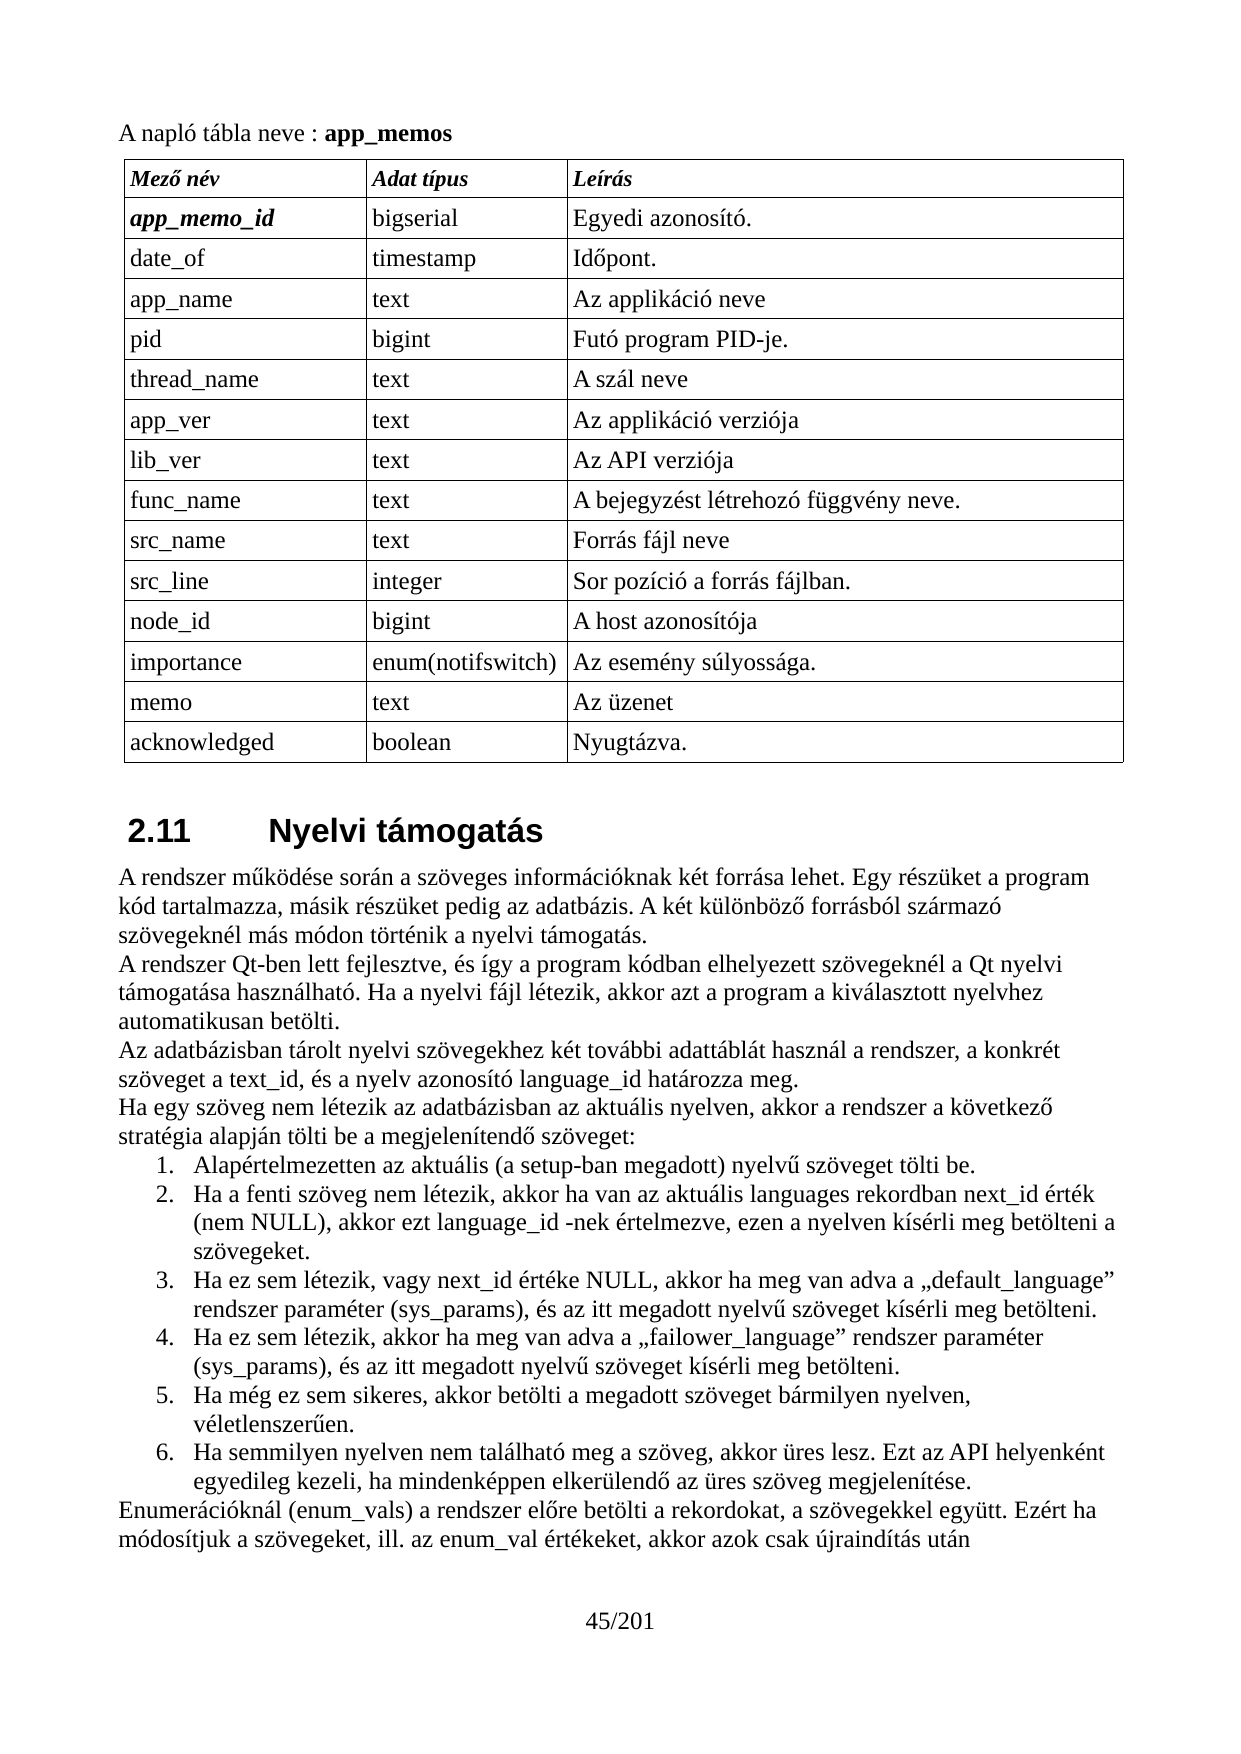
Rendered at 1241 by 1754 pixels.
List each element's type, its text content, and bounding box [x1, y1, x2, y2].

list Ha még ez sem sikeres, akkor betölti a megadott szöveget bármilyen nyelven, véletlenszerűen. [156, 1380, 1122, 1437]
table_cell bigserial [367, 198, 567, 238]
table_cell text [367, 279, 567, 318]
table_cell bigint [367, 319, 567, 358]
list Ha ez sem létezik, akkor ha meg van adva a „failower_language” rendszer paraméter (sys_params), és az itt megadott nyelvű szöveget kísérli meg betölteni. [156, 1322, 1122, 1380]
table_cell timestamp [367, 239, 567, 278]
table_cell boolean [367, 722, 567, 762]
table_cell Az üzenet [568, 682, 1123, 721]
table_cell A host azonosítója [568, 601, 1123, 641]
table_cell pid [125, 319, 366, 358]
table_header Mező név [125, 160, 366, 197]
list Ha ez sem létezik, vagy next_id értéke NULL, akkor ha meg van adva a „default_language” rendszer paraméter (sys_params), és az itt megadott nyelvű szöveget kísérli meg betölteni. [156, 1265, 1122, 1322]
table_cell enum(notifswitch) [367, 642, 567, 681]
subtitle Nyelvi támogatás [118, 811, 1122, 850]
table_cell thread_name [125, 360, 366, 399]
list Ha semmilyen nyelven nem található meg a szöveg, akkor üres lesz. Ezt az API helyenként egyedileg kezeli, ha mindenképpen elkerülendő az üres szöveg megjelenítése. [156, 1437, 1122, 1495]
table_cell text [367, 400, 567, 439]
table_cell Az API verziója [568, 440, 1123, 479]
table_cell Egyedi azonosító. [568, 198, 1123, 238]
table_cell text [367, 682, 567, 721]
table_cell A szál neve [568, 360, 1123, 399]
text A rendszer Qt-ben lett fejlesztve, és így a program kódban elhelyezett szövegeknél a Qt nyelvi támogatása használható. Ha a nyelvi fájl létezik, akkor azt a program a kiválasztott nyelvhez automatikusan betölti. [118, 949, 1122, 1035]
table_cell bigint [367, 601, 567, 641]
table_cell node_id [125, 601, 366, 641]
list Ha a fenti szöveg nem létezik, akkor ha van az aktuális languages rekordban next_id érték (nem NULL), akkor ezt language_id -nek értelmezve, ezen a nyelven kísérli meg betölteni a szövegeket. [156, 1179, 1122, 1265]
table_cell acknowledged [125, 722, 366, 762]
table_cell text [367, 440, 567, 479]
table_cell app_memo_id [125, 198, 366, 238]
list Alapértelmezetten az aktuális (a setup-ban megadott) nyelvű szöveget tölti be. [156, 1150, 1122, 1179]
table_cell app_ver [125, 400, 366, 439]
table_cell src_line [125, 561, 366, 600]
table_cell Az applikáció verziója [568, 400, 1123, 439]
text A napló tábla neve : app_memos [118, 118, 1122, 147]
table_cell A bejegyzést létrehozó függvény neve. [568, 481, 1123, 520]
table_cell Futó program PID-je. [568, 319, 1123, 358]
table_cell integer [367, 561, 567, 600]
table_cell text [367, 481, 567, 520]
table_cell Az esemény súlyossága. [568, 642, 1123, 681]
table_cell func_name [125, 481, 366, 520]
table_cell memo [125, 682, 366, 721]
table_cell text [367, 360, 567, 399]
table_cell Forrás fájl neve [568, 521, 1123, 560]
table_cell Az applikáció neve [568, 279, 1123, 318]
table_cell importance [125, 642, 366, 681]
table_cell lib_ver [125, 440, 366, 479]
table_cell date_of [125, 239, 366, 278]
table_cell app_name [125, 279, 366, 318]
text Enumerációknál (enum_vals) a rendszer előre betölti a rekordokat, a szövegekkel együtt. Ezért ha módosítjuk a szövegeket, ill. az enum_val értékeket, akkor azok csak újraindítás után [118, 1495, 1122, 1552]
table_cell Időpont. [568, 239, 1123, 278]
table_cell Sor pozíció a forrás fájlban. [568, 561, 1123, 600]
text Az adatbázisban tárolt nyelvi szövegekhez két további adattáblát használ a rendszer, a konkrét szöveget a text_id, és a nyelv azonosító language_id határozza meg. [118, 1035, 1122, 1092]
text Ha egy szöveg nem létezik az adatbázisban az aktuális nyelven, akkor a rendszer a következő stratégia alapján tölti be a megjelenítendő szöveget: [118, 1092, 1122, 1150]
table_cell src_name [125, 521, 366, 560]
text A rendszer működése során a szöveges információknak két forrása lehet. Egy részüket a program kód tartalmazza, másik részüket pedig az adatbázis. A két különböző forrásból származó szövegeknél más módon történik a nyelvi támogatás. [118, 862, 1122, 949]
table_header Adat típus [367, 160, 567, 197]
table_cell Nyugtázva. [568, 722, 1123, 762]
table_header Leírás [568, 160, 1123, 197]
table_cell text [367, 521, 567, 560]
